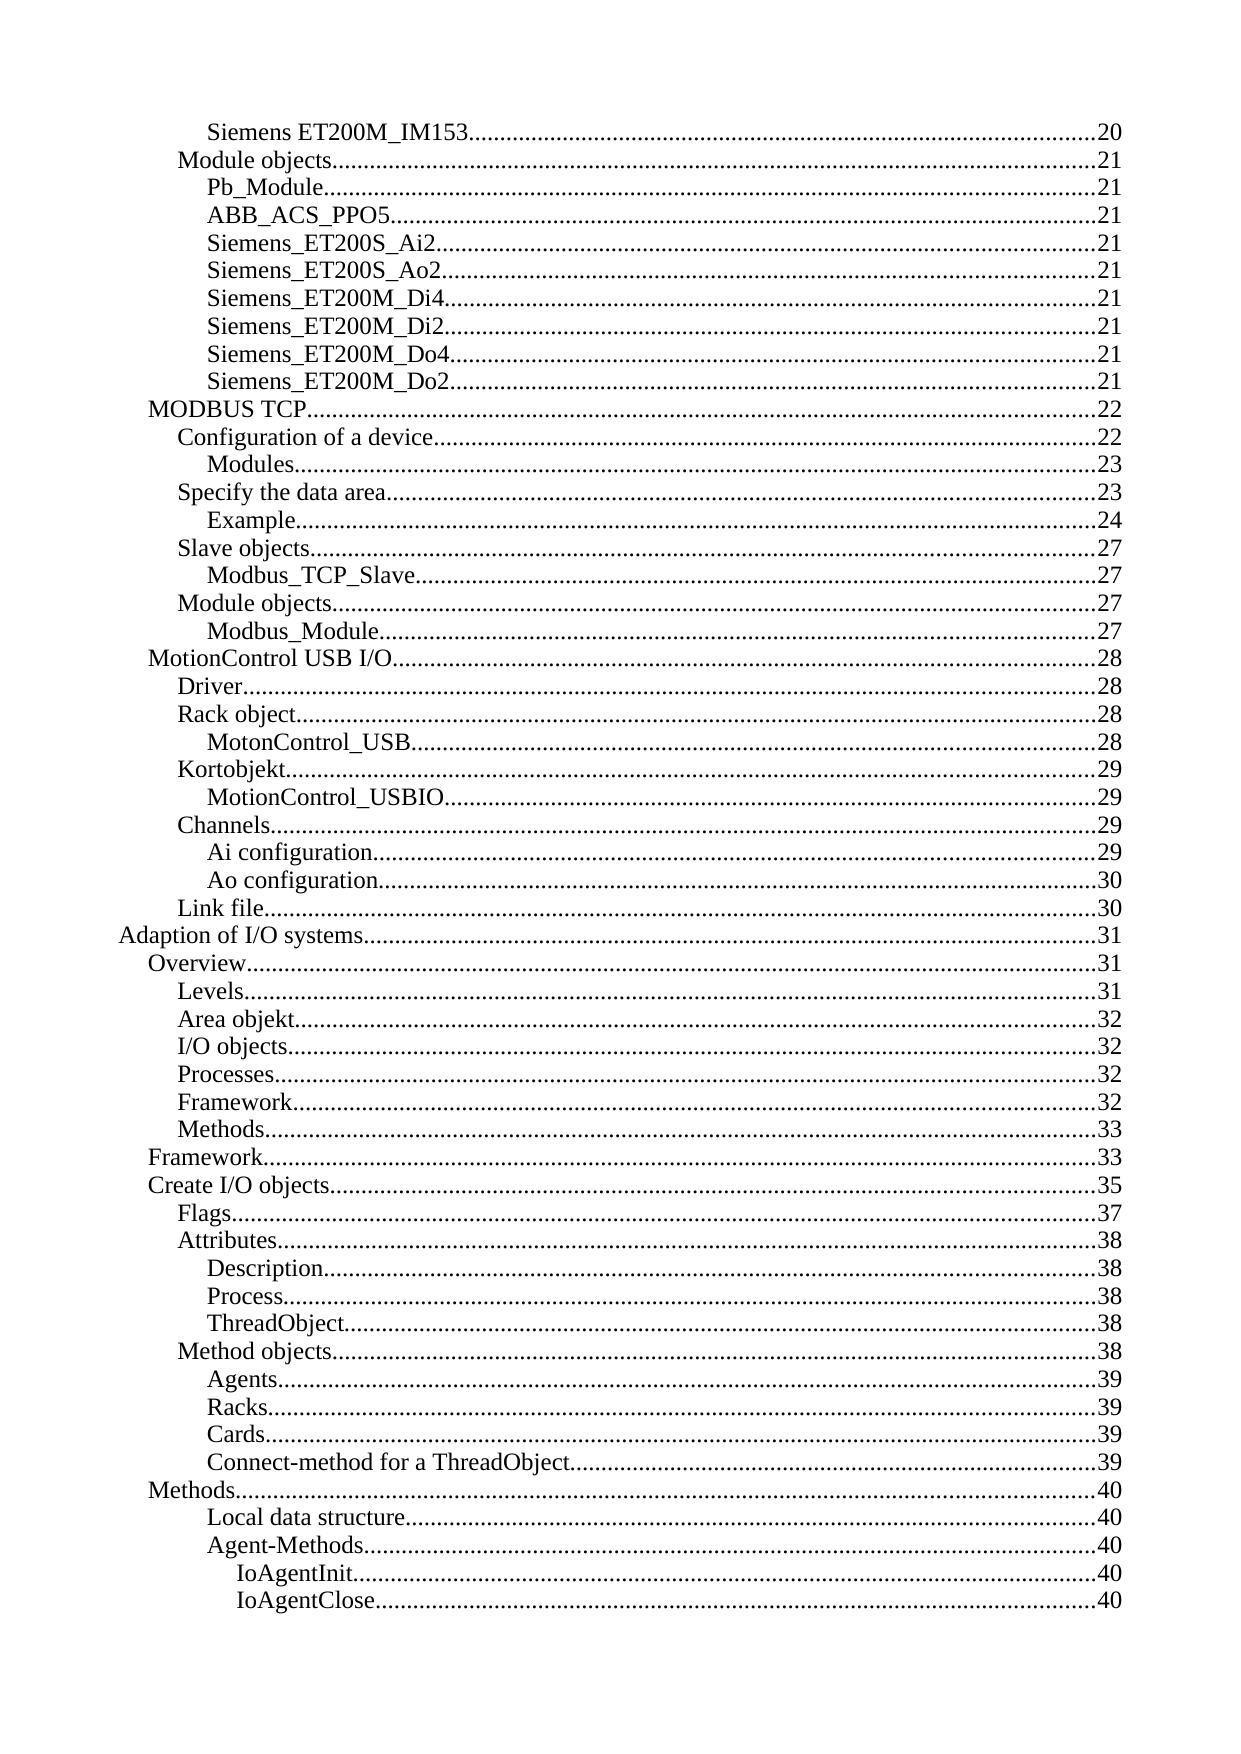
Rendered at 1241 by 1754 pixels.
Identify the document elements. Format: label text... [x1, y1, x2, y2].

text Framework 32 [177, 1088, 1122, 1116]
text Siemens_ET200M_Do2 21 [207, 367, 1122, 395]
text Link file 30 [177, 894, 1122, 922]
text Modbus_Module 27 [207, 617, 1122, 644]
text Create I/O objects 35 [148, 1171, 1122, 1199]
text MotionControl_USBIO 29 [207, 783, 1122, 811]
text I/O objects 32 [177, 1032, 1122, 1060]
text Racks 39 [207, 1393, 1122, 1420]
text Modules 23 [207, 451, 1122, 478]
text Channels 29 [177, 811, 1122, 838]
text Agent-Methods 40 [207, 1531, 1122, 1559]
text Siemens_ET200S_Ai2 21 [207, 229, 1122, 257]
text Example 24 [207, 506, 1122, 534]
text Siemens_ET200M_Di2 21 [207, 312, 1122, 340]
text Levels 31 [177, 977, 1122, 1005]
text Module objects 21 [177, 146, 1122, 173]
text Siemens_ET200S_Ao2 21 [207, 257, 1122, 284]
text Adaption of I/O systems 31 [118, 922, 1122, 949]
text Methods 33 [177, 1116, 1122, 1143]
text Siemens_ET200M_Do4 21 [207, 340, 1122, 367]
text Driver 28 [177, 672, 1122, 700]
text Process 38 [207, 1282, 1122, 1309]
text Agents 39 [207, 1365, 1122, 1393]
text Attributes 38 [177, 1226, 1122, 1254]
text Pb_Module 21 [207, 173, 1122, 201]
text IoAgentInit 40 [236, 1559, 1122, 1587]
text ABB_ACS_PPO5 21 [207, 201, 1122, 229]
text Methods 40 [148, 1476, 1122, 1503]
text Specify the data area 23 [177, 478, 1122, 506]
text Rack object 28 [177, 700, 1122, 728]
text MotonControl_USB 28 [207, 728, 1122, 755]
text Overview 31 [148, 949, 1122, 977]
text Connect-method for a ThreadObject 39 [207, 1448, 1122, 1476]
text Framework 33 [148, 1143, 1122, 1171]
text Processes 32 [177, 1060, 1122, 1088]
text Configuration of a device 22 [177, 423, 1122, 451]
text Area objekt 32 [177, 1005, 1122, 1032]
text Siemens_ET200M_Di4 21 [207, 284, 1122, 312]
text IoAgentClose 40 [236, 1587, 1122, 1614]
text Module objects 27 [177, 589, 1122, 617]
text Cards 39 [207, 1420, 1122, 1448]
text Kortobjekt 29 [177, 755, 1122, 783]
text Modbus_TCP_Slave 27 [207, 561, 1122, 589]
text Method objects 38 [177, 1337, 1122, 1365]
text Slave objects 27 [177, 534, 1122, 561]
text Local data structure 40 [207, 1503, 1122, 1531]
text Description 38 [207, 1254, 1122, 1282]
text Ao configuration 30 [207, 866, 1122, 894]
text Siemens ET200M_IM153 20 [207, 118, 1122, 146]
text MotionControl USB I/O 28 [148, 644, 1122, 672]
text Flags 37 [177, 1199, 1122, 1226]
text Ai configuration 29 [207, 838, 1122, 866]
text MODBUS TCP 22 [148, 395, 1122, 423]
text ThreadObject 38 [207, 1309, 1122, 1337]
